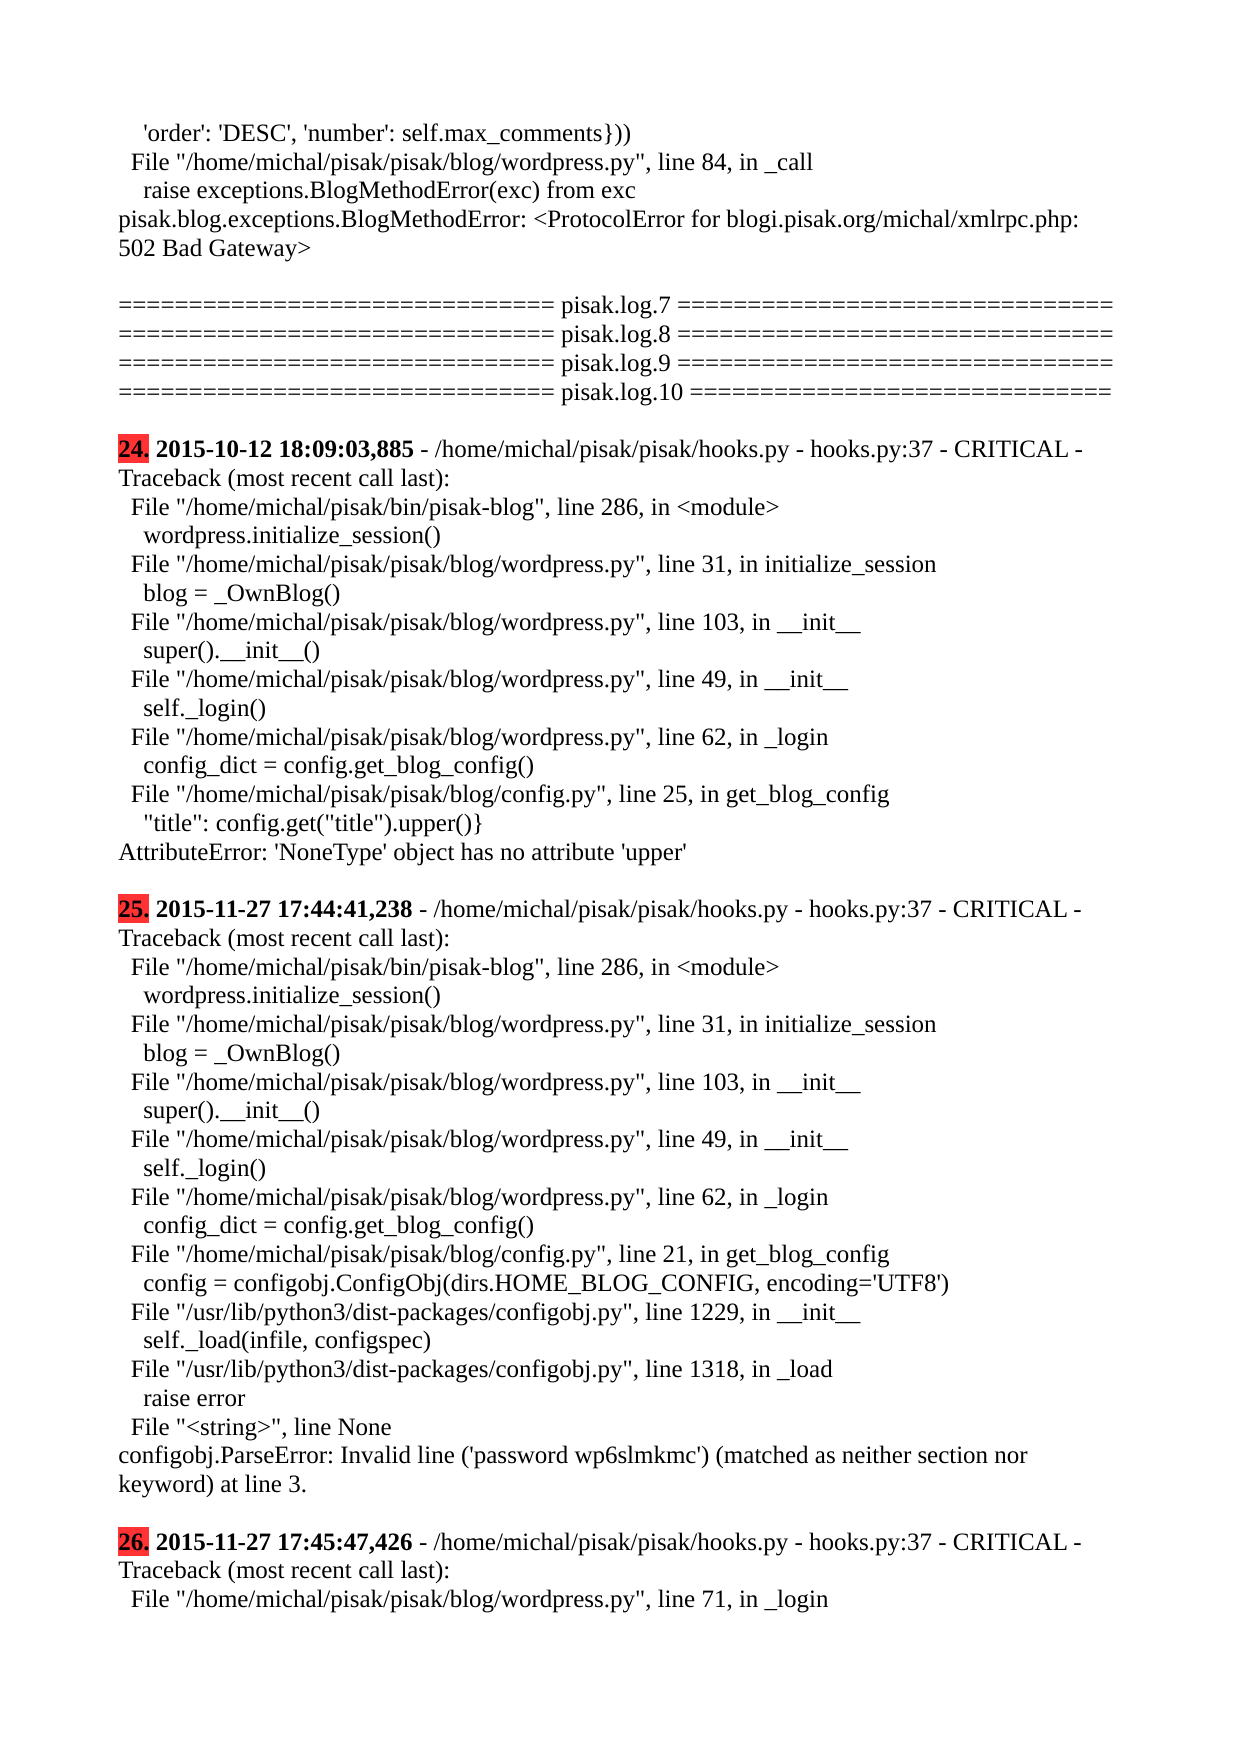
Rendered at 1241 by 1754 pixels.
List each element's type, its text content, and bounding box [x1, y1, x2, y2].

text File "/home/michal/pisak/pisak/blog/wordpress.py", line 31, in initialize_session [118, 549, 1122, 578]
text 25. 2015-11-27 17:44:41,238 - /home/michal/pisak/pisak/hooks.py - hooks.py:37 - CRITICAL - Traceback (most recent call last): [118, 894, 1122, 952]
text 24. 2015-10-12 18:09:03,885 - /home/michal/pisak/pisak/hooks.py - hooks.py:37 - CRITICAL - Traceback (most recent call last): [118, 434, 1122, 492]
text File "/home/michal/pisak/pisak/blog/wordpress.py", line 71, in _login [118, 1584, 1122, 1613]
text File "/home/michal/pisak/pisak/blog/wordpress.py", line 103, in __init__ [118, 607, 1122, 636]
text wordpress.initialize_session() [118, 521, 1122, 549]
text config = configobj.ConfigObj(dirs.HOME_BLOG_CONFIG, encoding='UTF8') [118, 1268, 1122, 1297]
text =============================== pisak.log.7 =============================== [118, 291, 1122, 319]
text self._login() [118, 1153, 1122, 1182]
text self._load(infile, configspec) [118, 1326, 1122, 1354]
text blog = _OwnBlog() [118, 1038, 1122, 1067]
text super().__init__() [118, 636, 1122, 664]
text File "/home/michal/pisak/pisak/blog/wordpress.py", line 103, in __init__ [118, 1067, 1122, 1096]
text File "/home/michal/pisak/pisak/blog/wordpress.py", line 62, in _login [118, 722, 1122, 751]
text blog = _OwnBlog() [118, 578, 1122, 607]
text config_dict = config.get_blog_config() [118, 1211, 1122, 1239]
text =============================== pisak.log.9 =============================== [118, 348, 1122, 377]
text configobj.ParseError: Invalid line ('password wp6slmkmc') (matched as neither section nor keyword) at line 3. [118, 1441, 1122, 1498]
text File "/home/michal/pisak/pisak/blog/wordpress.py", line 31, in initialize_session [118, 1009, 1122, 1038]
text "title": config.get("title").upper()} [118, 808, 1122, 837]
text =============================== pisak.log.10 ============================== [118, 377, 1122, 406]
text AttributeError: 'NoneType' object has no attribute 'upper' [118, 837, 1122, 866]
text File "/home/michal/pisak/bin/pisak-blog", line 286, in <module> [118, 952, 1122, 981]
text raise exceptions.BlogMethodError(exc) from exc [118, 176, 1122, 204]
text config_dict = config.get_blog_config() [118, 751, 1122, 779]
text =============================== pisak.log.8 =============================== [118, 319, 1122, 348]
text File "/home/michal/pisak/pisak/blog/wordpress.py", line 49, in __init__ [118, 664, 1122, 693]
text File "/home/michal/pisak/pisak/blog/config.py", line 25, in get_blog_config [118, 779, 1122, 808]
text File "<string>", line None [118, 1412, 1122, 1441]
text pisak.blog.exceptions.BlogMethodError: <ProtocolError for blogi.pisak.org/michal/xmlrpc.php: 502 Bad Gateway> [118, 204, 1122, 262]
text File "/home/michal/pisak/pisak/blog/wordpress.py", line 84, in _call [118, 147, 1122, 176]
text File "/home/michal/pisak/bin/pisak-blog", line 286, in <module> [118, 492, 1122, 521]
text wordpress.initialize_session() [118, 981, 1122, 1009]
text File "/usr/lib/python3/dist-packages/configobj.py", line 1229, in __init__ [118, 1297, 1122, 1326]
text 'order': 'DESC', 'number': self.max_comments})) [118, 118, 1122, 147]
text raise error [118, 1383, 1122, 1412]
text File "/usr/lib/python3/dist-packages/configobj.py", line 1318, in _load [118, 1354, 1122, 1383]
text super().__init__() [118, 1096, 1122, 1124]
text File "/home/michal/pisak/pisak/blog/wordpress.py", line 49, in __init__ [118, 1124, 1122, 1153]
text 26. 2015-11-27 17:45:47,426 - /home/michal/pisak/pisak/hooks.py - hooks.py:37 - CRITICAL - Traceback (most recent call last): [118, 1527, 1122, 1584]
text File "/home/michal/pisak/pisak/blog/wordpress.py", line 62, in _login [118, 1182, 1122, 1211]
text self._login() [118, 693, 1122, 722]
text File "/home/michal/pisak/pisak/blog/config.py", line 21, in get_blog_config [118, 1239, 1122, 1268]
